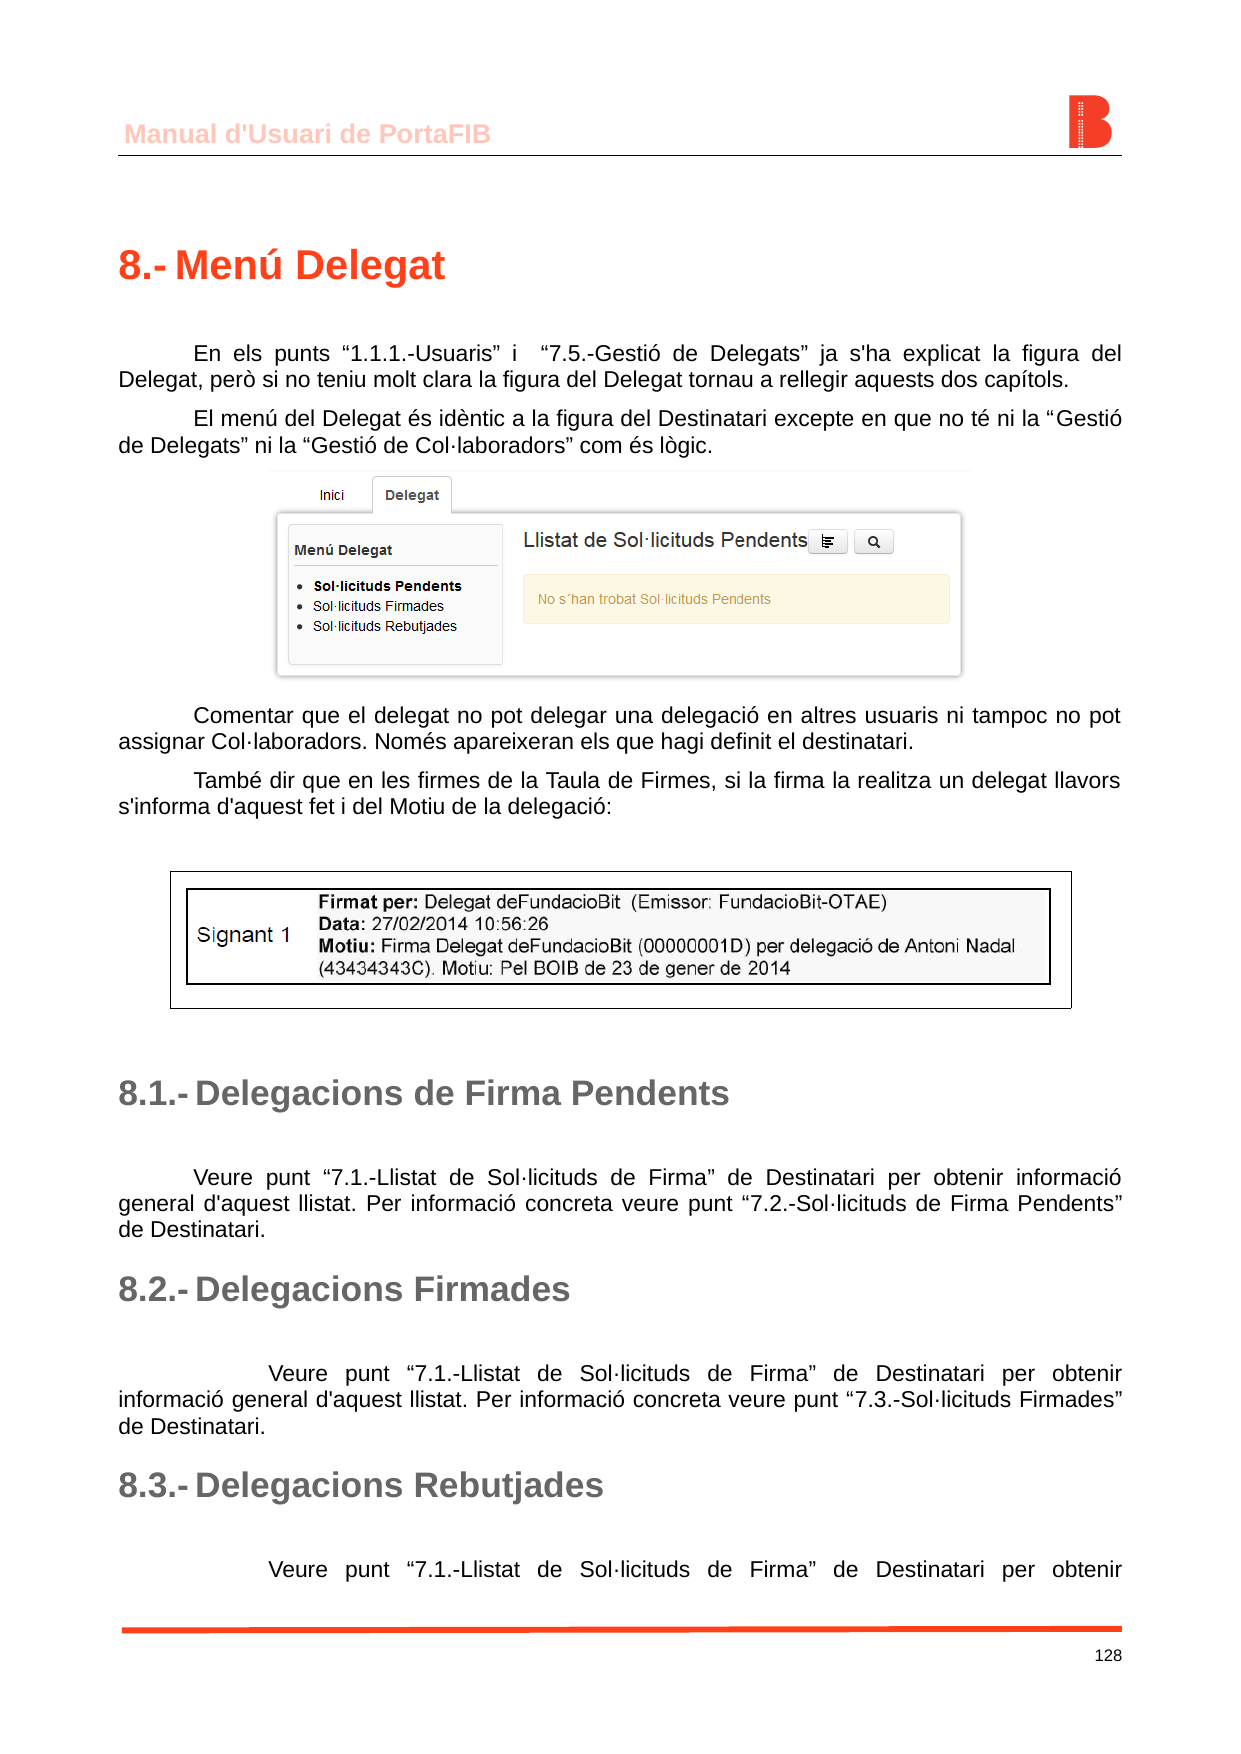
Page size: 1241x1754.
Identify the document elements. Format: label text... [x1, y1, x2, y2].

text També dir que en les firmes de la Taula de Firmes, si la firma la realitza un delegat llavors s'informa d'aquest fet i del Motiu de la delegació: [118, 767, 1122, 819]
picture [172, 873, 1068, 1005]
text Comentar que el delegat no pot delegar una delegació en altres usuaris ni tampoc no pot assignar Col·laboradors. Només apareixeran els que hagi definit el destinatari. [118, 702, 1122, 754]
text Veure punt “7.1.-Llistat de Sol·licituds de Firma” de Destinatari per obtenir informació general d'aquest llistat. Per informació concreta veure punt “7.3.-Sol·licituds Firmades” de Destinatari. [118, 1360, 1122, 1439]
picture [268, 470, 973, 690]
subtitle Delegacions Firmades [118, 1268, 1122, 1308]
text Veure punt “7.1.-Llistat de Sol·licituds de Firma” de Destinatari per obtenir [118, 1556, 1122, 1582]
text En els punts “1.1.1.-Usuaris” i “7.5.-Gestió de Delegats” ja s'ha explicat la figura del Delegat, però si no teniu molt clara la figura del Delegat tornau a rellegir aquests dos capítols. [118, 340, 1122, 393]
picture [1063, 94, 1117, 150]
subtitle Delegacions de Firma Pendents [118, 1072, 1122, 1112]
subtitle Delegacions Rebutjades [118, 1464, 1122, 1505]
text Veure punt “7.1.-Llistat de Sol·licituds de Firma” de Destinatari per obtenir informació general d'aquest llistat. Per informació concreta veure punt “7.2.-Sol·licituds de Firma Pendents” de Destinatari. [118, 1164, 1122, 1243]
subtitle Menú Delegat [118, 241, 1122, 289]
text El menú del Delegat és idèntic a la figura del Destinatari excepte en que no té ni la “Gestió de Delegats” ni la “Gestió de Col·laboradors” com és lògic. [118, 405, 1122, 458]
